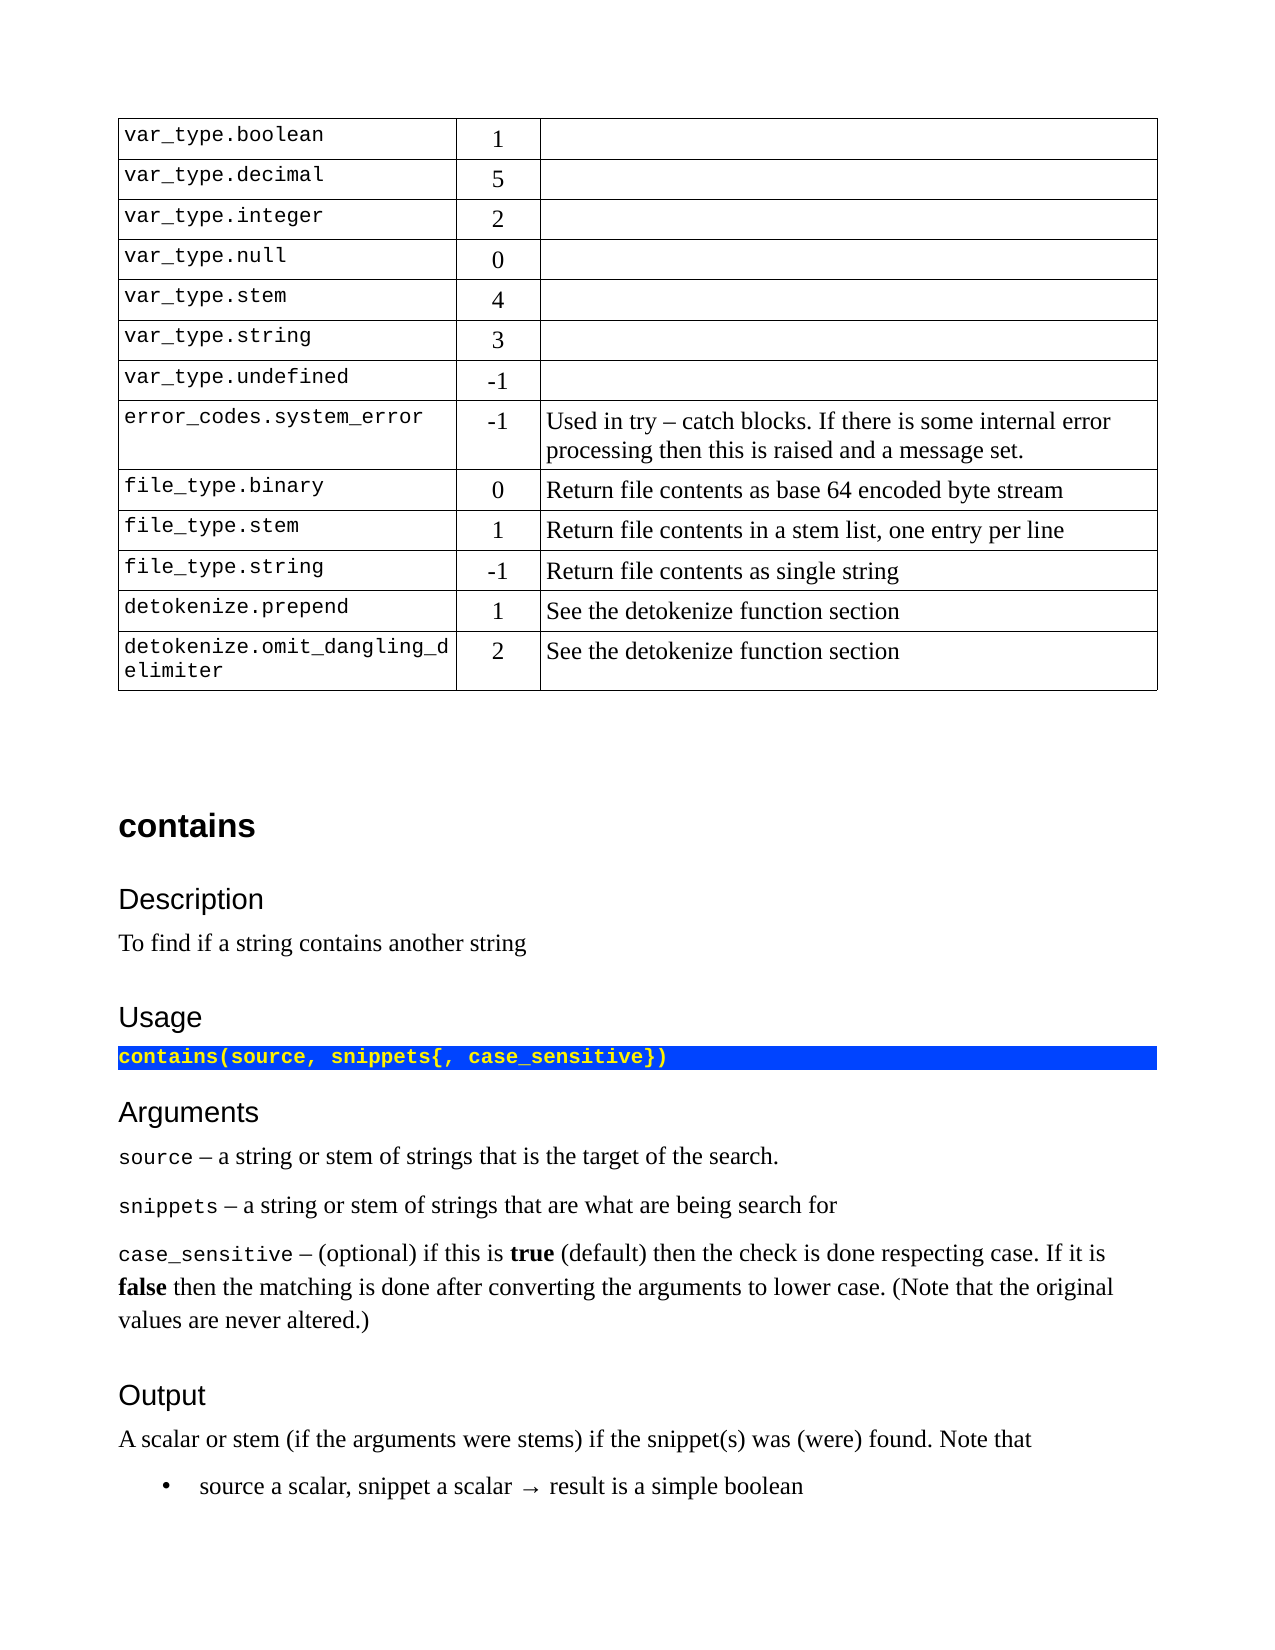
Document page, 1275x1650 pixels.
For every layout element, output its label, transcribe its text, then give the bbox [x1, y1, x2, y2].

subtitle Output [118, 1378, 1157, 1411]
table_cell Return file contents as base 64 encoded byte stream [541, 470, 1157, 510]
table_cell 1 [457, 119, 540, 158]
text case_sensitive – (optional) if this is true (default) then the check is done respecting case. If it is false then the matching is done after converting the arguments to lower case. (Note that the original values are never altered.) [118, 1238, 1157, 1334]
table_cell [541, 119, 1157, 158]
table_cell 5 [457, 160, 540, 199]
table_cell var_type.undefined [119, 361, 456, 400]
table_cell [541, 361, 1157, 400]
table_cell file_type.string [119, 551, 456, 590]
table_cell 2 [457, 632, 540, 689]
table_cell -1 [457, 551, 540, 590]
table_cell file_type.binary [119, 470, 456, 510]
text To find if a string contains another string [118, 928, 1157, 957]
table_cell Return file contents as single string [541, 551, 1157, 590]
table_cell -1 [457, 401, 540, 469]
table_cell Return file contents in a stem list, one entry per line [541, 511, 1157, 550]
subtitle Arguments [118, 1095, 1157, 1129]
table_cell [541, 280, 1157, 320]
table_cell [541, 160, 1157, 199]
table_cell var_type.stem [119, 280, 456, 320]
table_cell file_type.stem [119, 511, 456, 550]
table_cell detokenize.omit_dangling_delimiter [119, 632, 456, 689]
subtitle Description [118, 882, 1157, 915]
text source – a string or stem of strings that is the target of the search. [118, 1141, 1157, 1171]
table_cell detokenize.prepend [119, 591, 456, 631]
table_cell 1 [457, 591, 540, 631]
table_cell Used in try – catch blocks. If there is some internal error processing then this is raised and a message set. [541, 401, 1157, 469]
table_cell See the detokenize function section [541, 632, 1157, 689]
table_cell var_type.decimal [119, 160, 456, 199]
text A scalar or stem (if the arguments were stems) if the snippet(s) was (were) found. Note that [118, 1424, 1157, 1452]
list source a scalar, snippet a scalar → result is a simple boolean [162, 1471, 1157, 1500]
table_cell -1 [457, 361, 540, 400]
subtitle Usage [118, 1000, 1157, 1034]
table_cell var_type.boolean [119, 119, 456, 158]
table_cell See the detokenize function section [541, 591, 1157, 631]
table_cell [541, 200, 1157, 239]
table_cell 3 [457, 321, 540, 360]
table_cell error_codes.system_error [119, 401, 456, 469]
table_cell 0 [457, 240, 540, 279]
table_cell var_type.integer [119, 200, 456, 239]
text contains(source, snippets{, case_sensitive}) [118, 1046, 1157, 1070]
table_cell 1 [457, 511, 540, 550]
subtitle contains [118, 806, 1157, 844]
table_cell var_type.string [119, 321, 456, 360]
table_cell 0 [457, 470, 540, 510]
text snippets – a string or stem of strings that are what are being search for [118, 1190, 1157, 1219]
table_cell [541, 240, 1157, 279]
table_cell 2 [457, 200, 540, 239]
table_cell 4 [457, 280, 540, 320]
table_cell var_type.null [119, 240, 456, 279]
table_cell [541, 321, 1157, 360]
